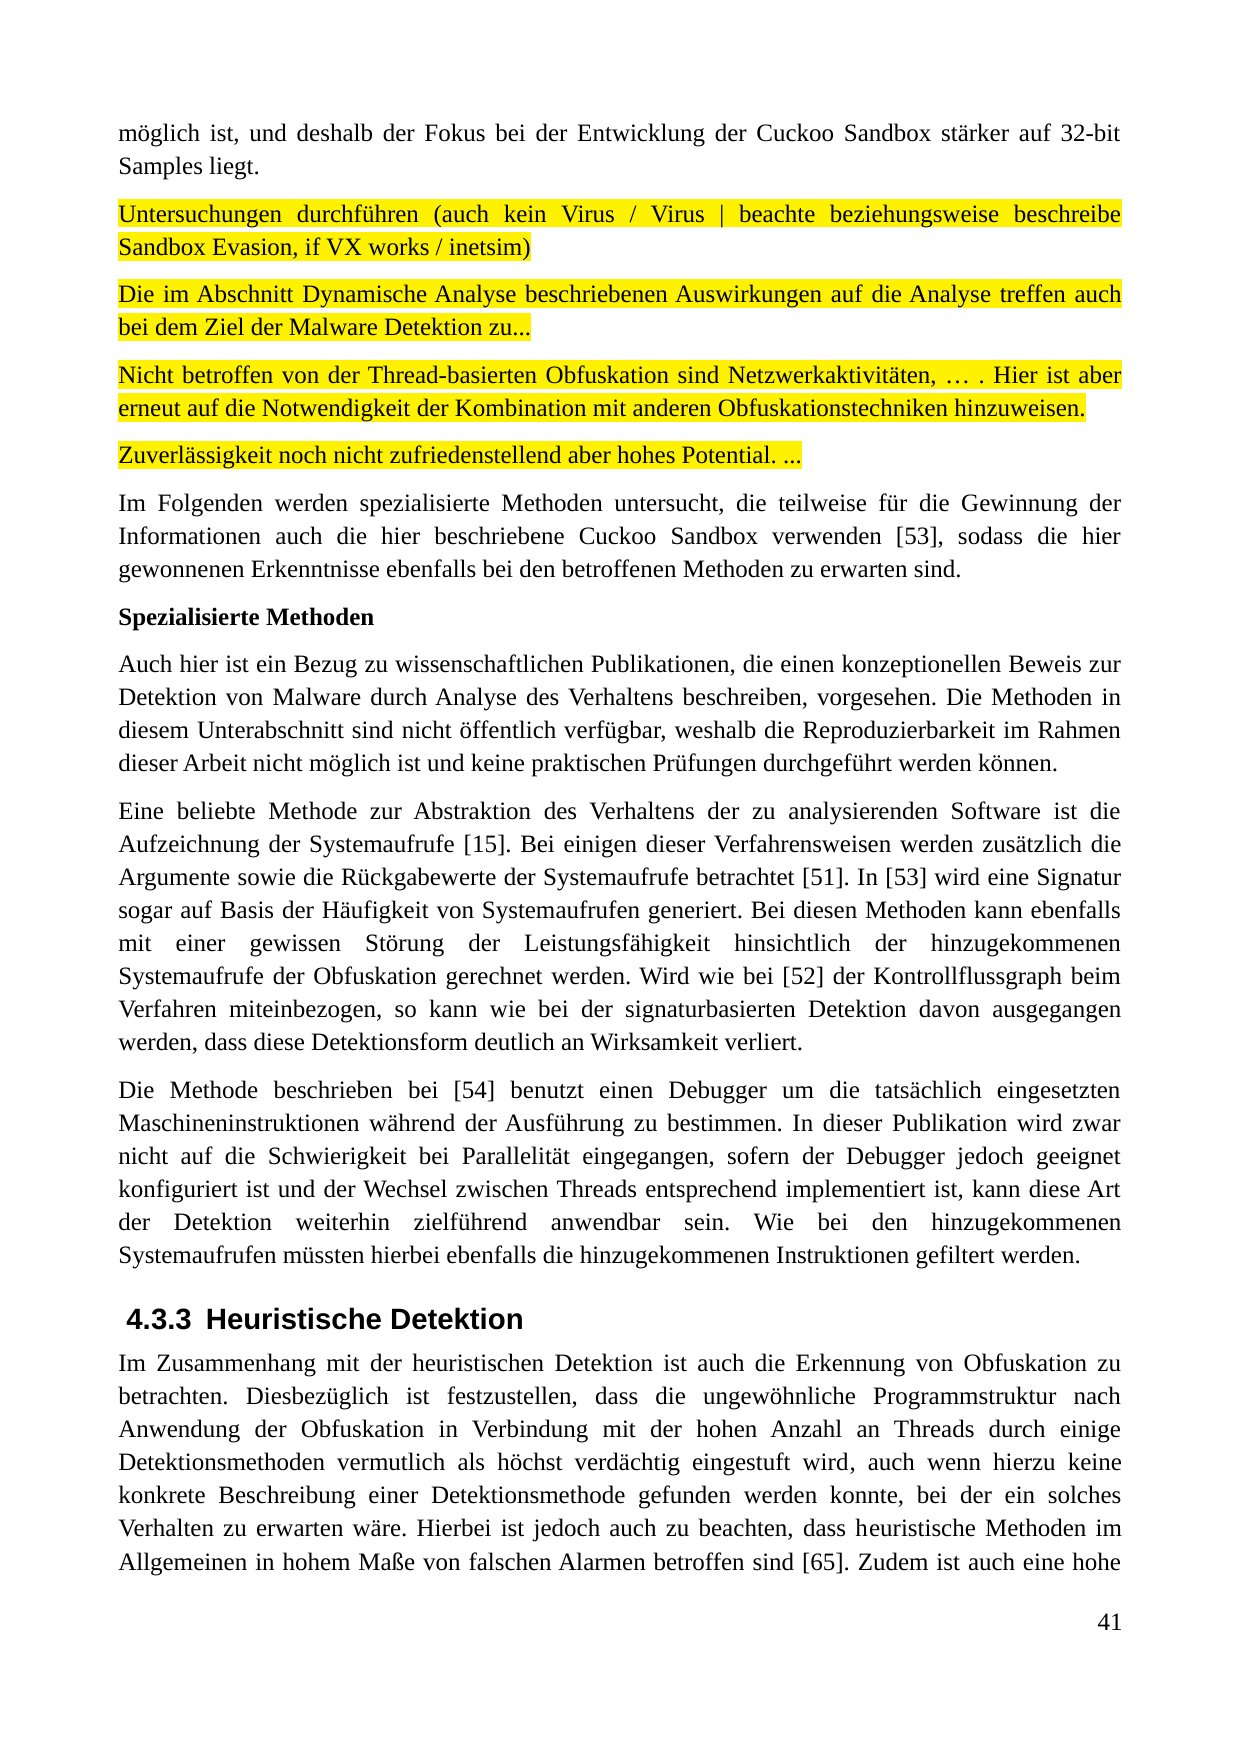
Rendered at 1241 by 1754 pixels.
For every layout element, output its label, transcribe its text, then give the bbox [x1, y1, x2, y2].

text Eine beliebte Methode zur Abstraktion des Verhaltens der zu analysierenden Software ist die Aufzeichnung der Systemaufrufe [15]. Bei einigen dieser Verfahrensweisen werden zusätzlich die Argumente sowie die Rückgabewerte der Systemaufrufe betrachtet [51]. In [53] wird eine Signatur sogar auf Basis der Häufigkeit von Systemaufrufen generiert. Bei diesen Methoden kann ebenfalls mit einer gewissen Störung der Leistungsfähigkeit hinsichtlich der hinzugekommenen Systemaufrufe der Obfuskation gerechnet werden. Wird wie bei [52] der Kontrollflussgraph beim Verfahren miteinbezogen, so kann wie bei der signaturbasierten Detektion davon ausgegangen werden, dass diese Detektionsform deutlich an Wirksamkeit verliert. [118, 796, 1122, 1056]
text Die im Abschnitt Dynamische Analyse beschriebenen Auswirkungen auf die Analyse treffen auch bei dem Ziel der Malware Detektion zu... [118, 279, 1122, 341]
text Untersuchungen durchführen (auch kein Virus / Virus | beachte beziehungsweise beschreibe Sandbox Evasion, if VX works / inetsim) [118, 199, 1122, 261]
text Nicht betroffen von der Thread-basierten Obfuskation sind Netzwerkaktivitäten, … . Hier ist aber erneut auf die Notwendigkeit der Kombination mit anderen Obfuskationstechniken hinzuweisen. [118, 360, 1122, 422]
text Die Methode beschrieben bei [54] benutzt einen Debugger um die tatsächlich eingesetzten Maschineninstruktionen während der Ausführung zu bestimmen. In dieser Publikation wird zwar nicht auf die Schwierigkeit bei Parallelität eingegangen, sofern der Debugger jedoch geeignet konfiguriert ist und der Wechsel zwischen Threads entsprechend implementiert ist, kann diese Art der Detektion weiterhin zielführend anwendbar sein. Wie bei den hinzugekommenen Systemaufrufen müssten hierbei ebenfalls die hinzugekommenen Instruktionen gefiltert werden. [118, 1075, 1122, 1269]
subtitle Heuristische Detektion [118, 1302, 1122, 1336]
text Im Folgenden werden spezialisierte Methoden untersucht, die teilweise für die Gewinnung der Informationen auch die hier beschriebene Cuckoo Sandbox verwenden [53], sodass die hier gewonnenen Erkenntnisse ebenfalls bei den betroffenen Methoden zu erwarten sind. [118, 488, 1122, 583]
text Spezialisierte Methoden [118, 602, 1122, 631]
text Im Zusammenhang mit der heuristischen Detektion ist auch die Erkennung von Obfuskation zu betrachten. Diesbezüglich ist festzustellen, dass die ungewöhnliche Programmstruktur nach Anwendung der Obfuskation in Verbindung mit der hohen Anzahl an Threads durch einige Detektionsmethoden vermutlich als höchst verdächtig eingestuft wird, auch wenn hierzu keine konkrete Beschreibung einer Detektionsmethode gefunden werden konnte, bei der ein solches Verhalten zu erwarten wäre. Hierbei ist jedoch auch zu beachten, dass heuristische Methoden im Allgemeinen in hohem Maße von falschen Alarmen betroffen sind [65]. Zudem ist auch eine hohe [118, 1348, 1122, 1575]
text möglich ist, und deshalb der Fokus bei der Entwicklung der Cuckoo Sandbox stärker auf 32-bit Samples liegt. [118, 118, 1122, 180]
text Auch hier ist ein Bezug zu wissenschaftlichen Publikationen, die einen konzeptionellen Beweis zur Detektion von Malware durch Analyse des Verhaltens beschreiben, vorgesehen. Die Methoden in diesem Unterabschnitt sind nicht öffentlich verfügbar, weshalb die Reproduzierbarkeit im Rahmen dieser Arbeit nicht möglich ist und keine praktischen Prüfungen durchgeführt werden können. [118, 649, 1122, 777]
text Zuverlässigkeit noch nicht zufriedenstellend aber hohes Potential. ... [118, 441, 1122, 469]
